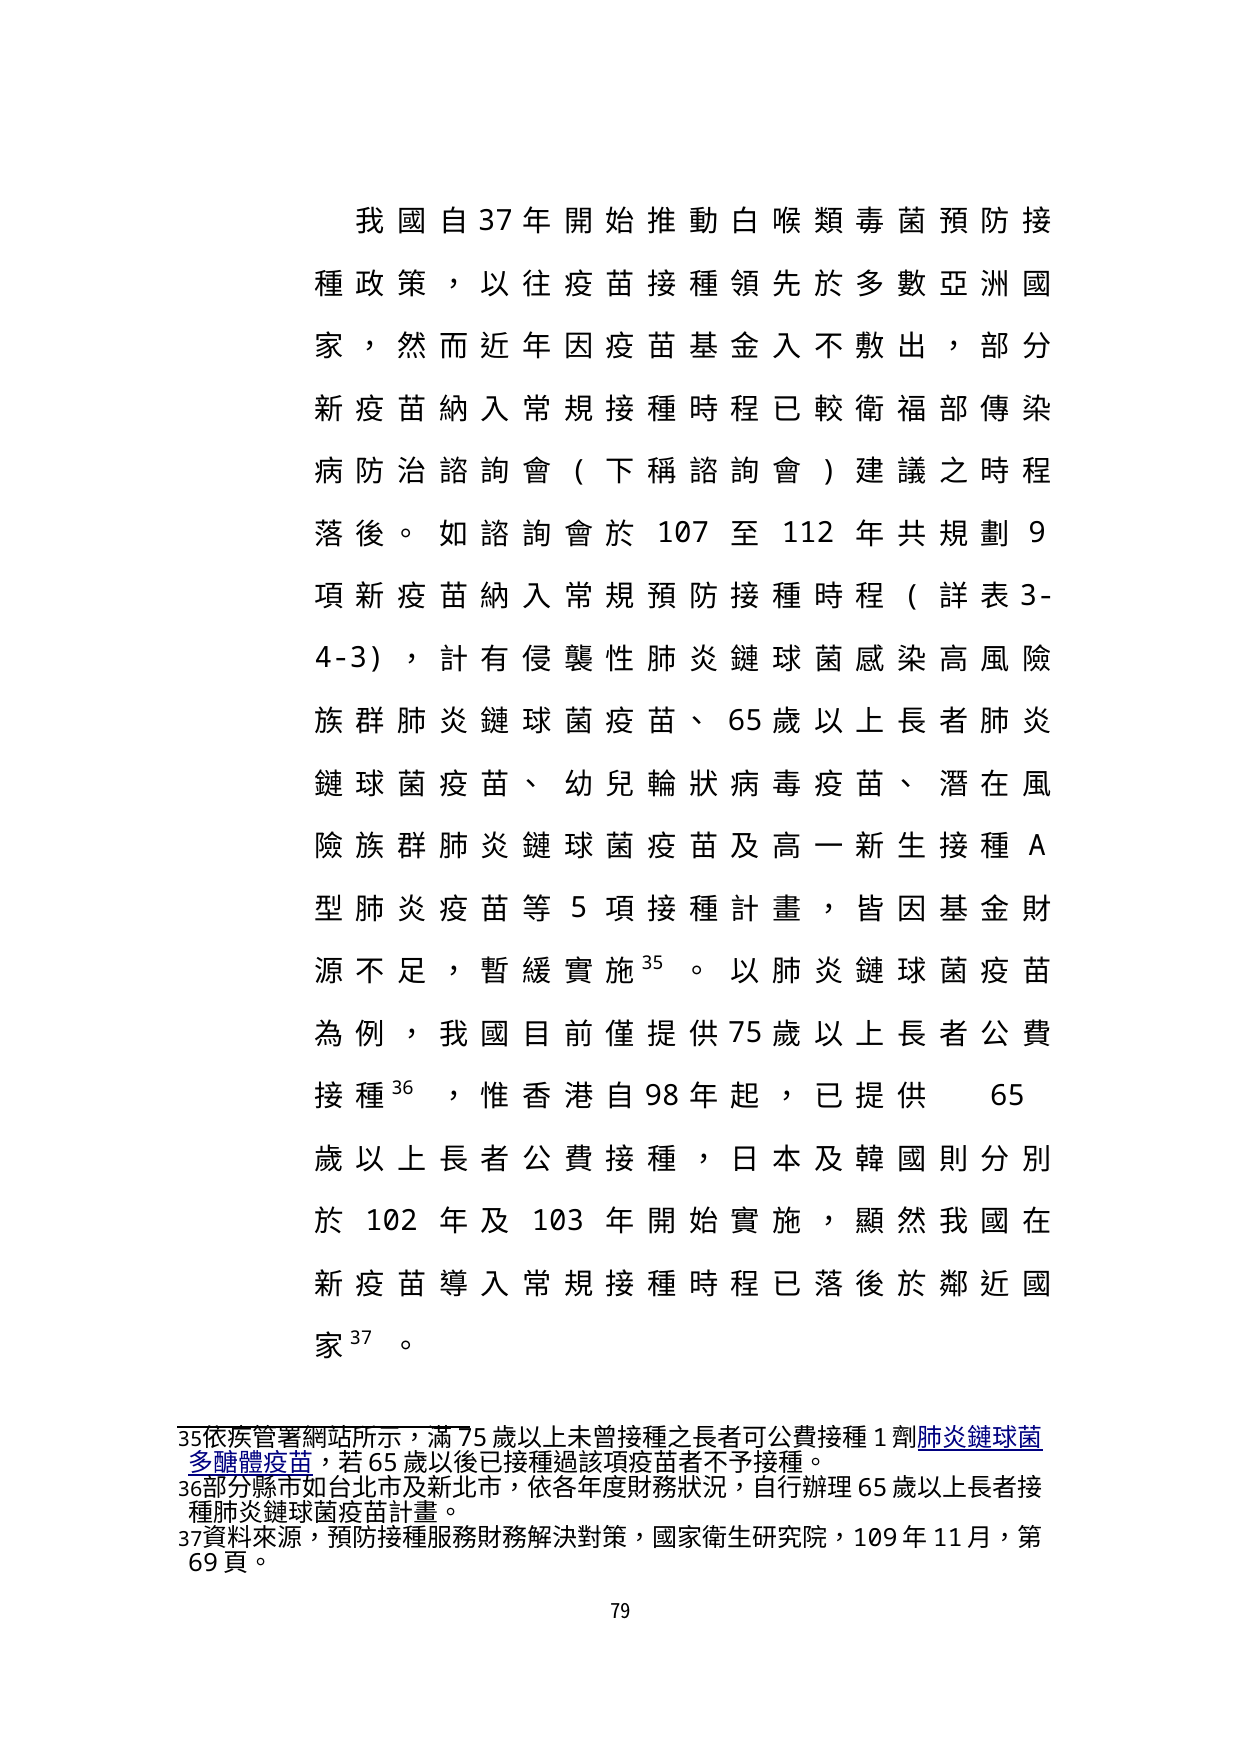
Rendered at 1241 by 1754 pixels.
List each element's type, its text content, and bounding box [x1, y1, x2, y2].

text 部分縣市如台北市及新北市，依各年度財務狀況，自行辦理65歲以上長者接種肺炎鏈球菌疫苗計畫。 [177, 1477, 1063, 1527]
text 依疾管署網站所示，滿75歲以上未曾接種之長者可公費接種1劑肺炎鏈球菌多醣體疫苗，若65歲以後已接種過該項疫苗者不予接種。 [177, 1427, 1063, 1477]
text 資料來源，預防接種服務財務解決對策，國家衛生研究院，109年11月，第69頁。 [177, 1527, 1063, 1577]
text 我國自37年開始推動白喉類毒菌預防接種政策，以往疫苗接種領先於多數亞洲國家，然而近年因疫苗基金入不敷出，部分新疫苗納入常規接種時程已較衛福部傳染病防治諮詢會(下稱諮詢會)建議之時程落後。如諮詢會於107至112年共規劃9項新疫苗納入常規預防接種時程(詳表3-4-3)，計有侵襲性肺炎鏈球菌感染高風險族群肺炎鏈球菌疫苗、65歲以上長者肺炎鏈球菌疫苗、幼兒輪狀病毒疫苗、潛在風險族群肺炎鏈球菌疫苗及高一新生接種A型肺炎疫苗等5項接種計畫，皆因基金財源不足，暫緩實施。以肺炎鏈球菌疫苗為例，我國目前僅提供75歲以上長者公費接種，惟香港自98年起，已提供 65 歲以上長者公費接種，日本及韓國則分別於102年及103年開始實施，顯然我國在新疫苗導入常規接種時程已落後於鄰近國家。 [271, 177, 1058, 1365]
